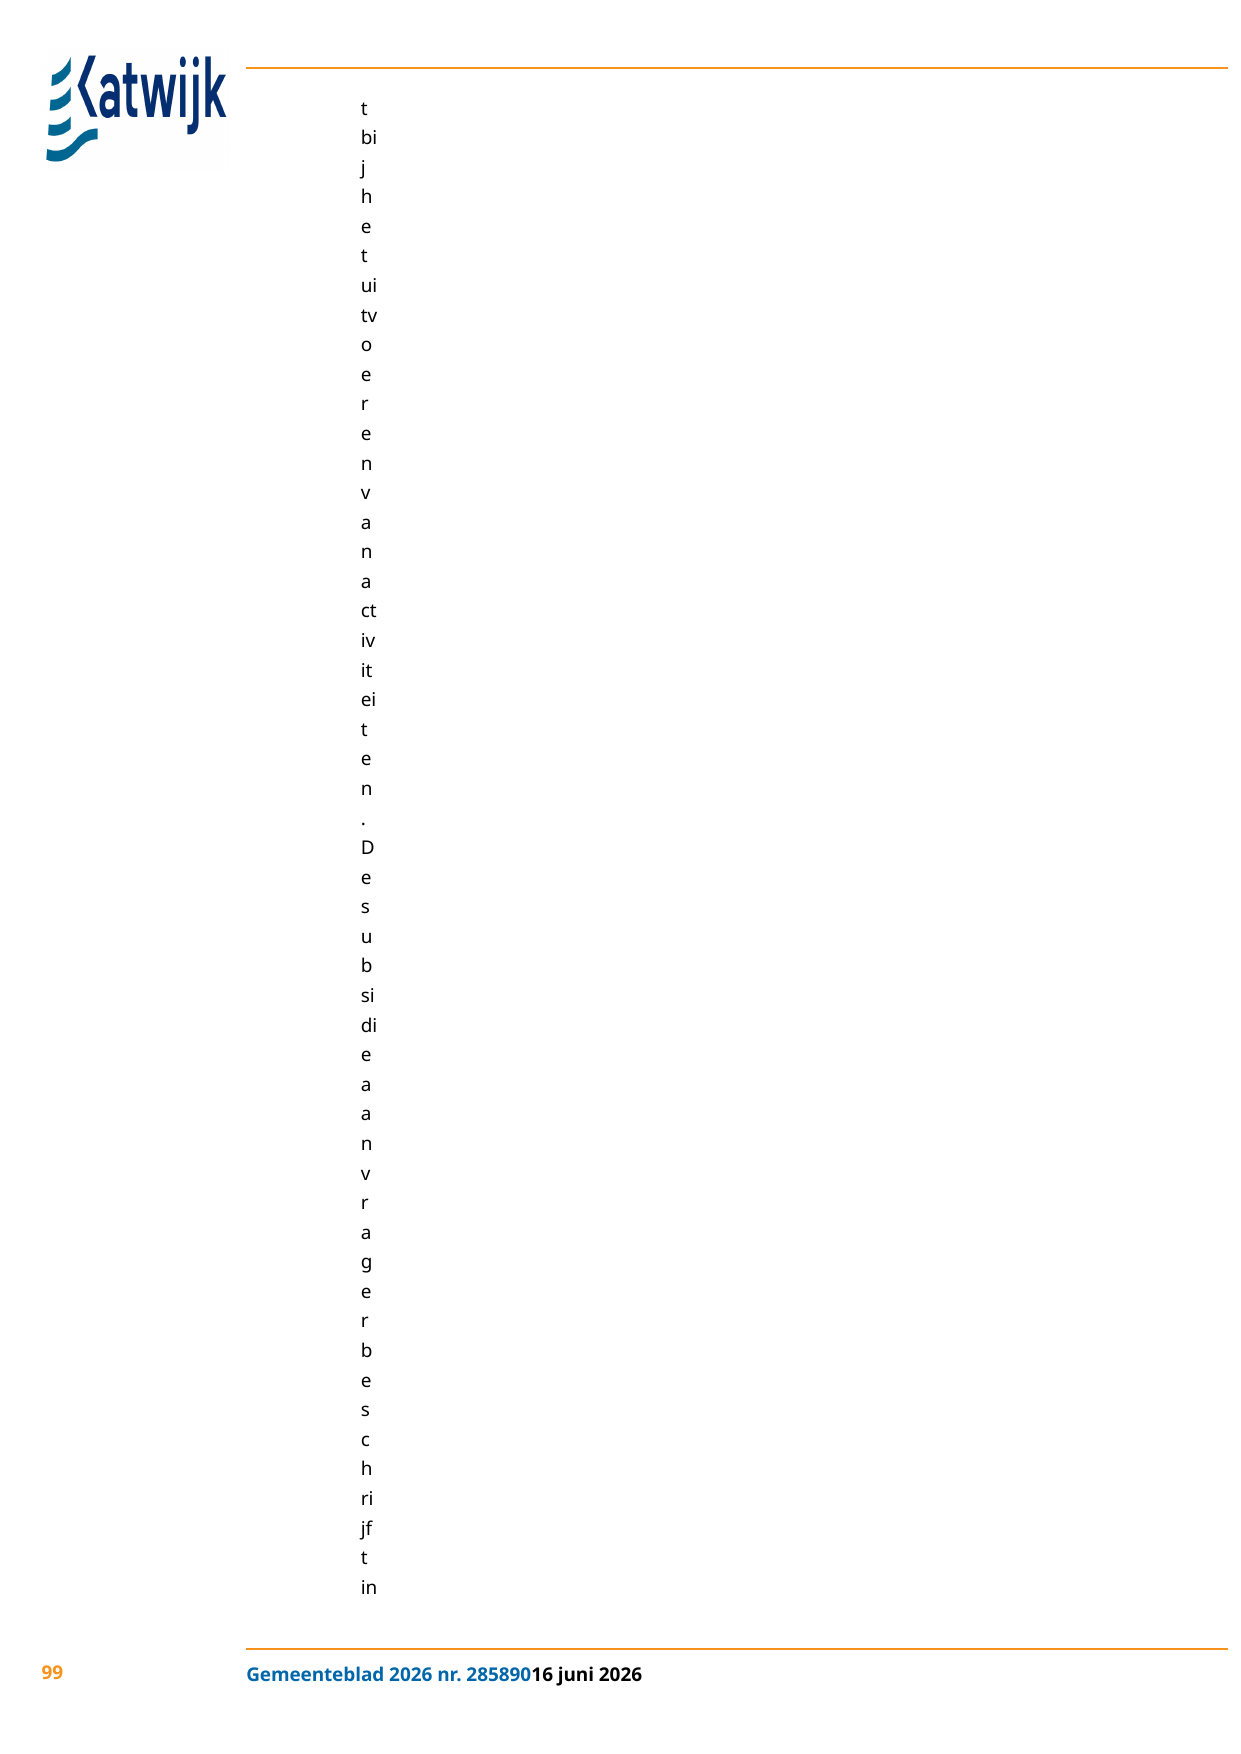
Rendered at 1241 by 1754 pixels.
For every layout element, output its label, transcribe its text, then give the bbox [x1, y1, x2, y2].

table_cell [894, 95, 1022, 1600]
table_cell [377, 95, 506, 1600]
table_cell [1023, 95, 1152, 1600]
picture [41, 47, 231, 172]
table_cell [764, 95, 893, 1600]
table_cell t bij het uitvoeren van activiteiten. De subsidieaanvrager beschrijft in [248, 95, 377, 1600]
table_cell - [506, 95, 764, 1600]
